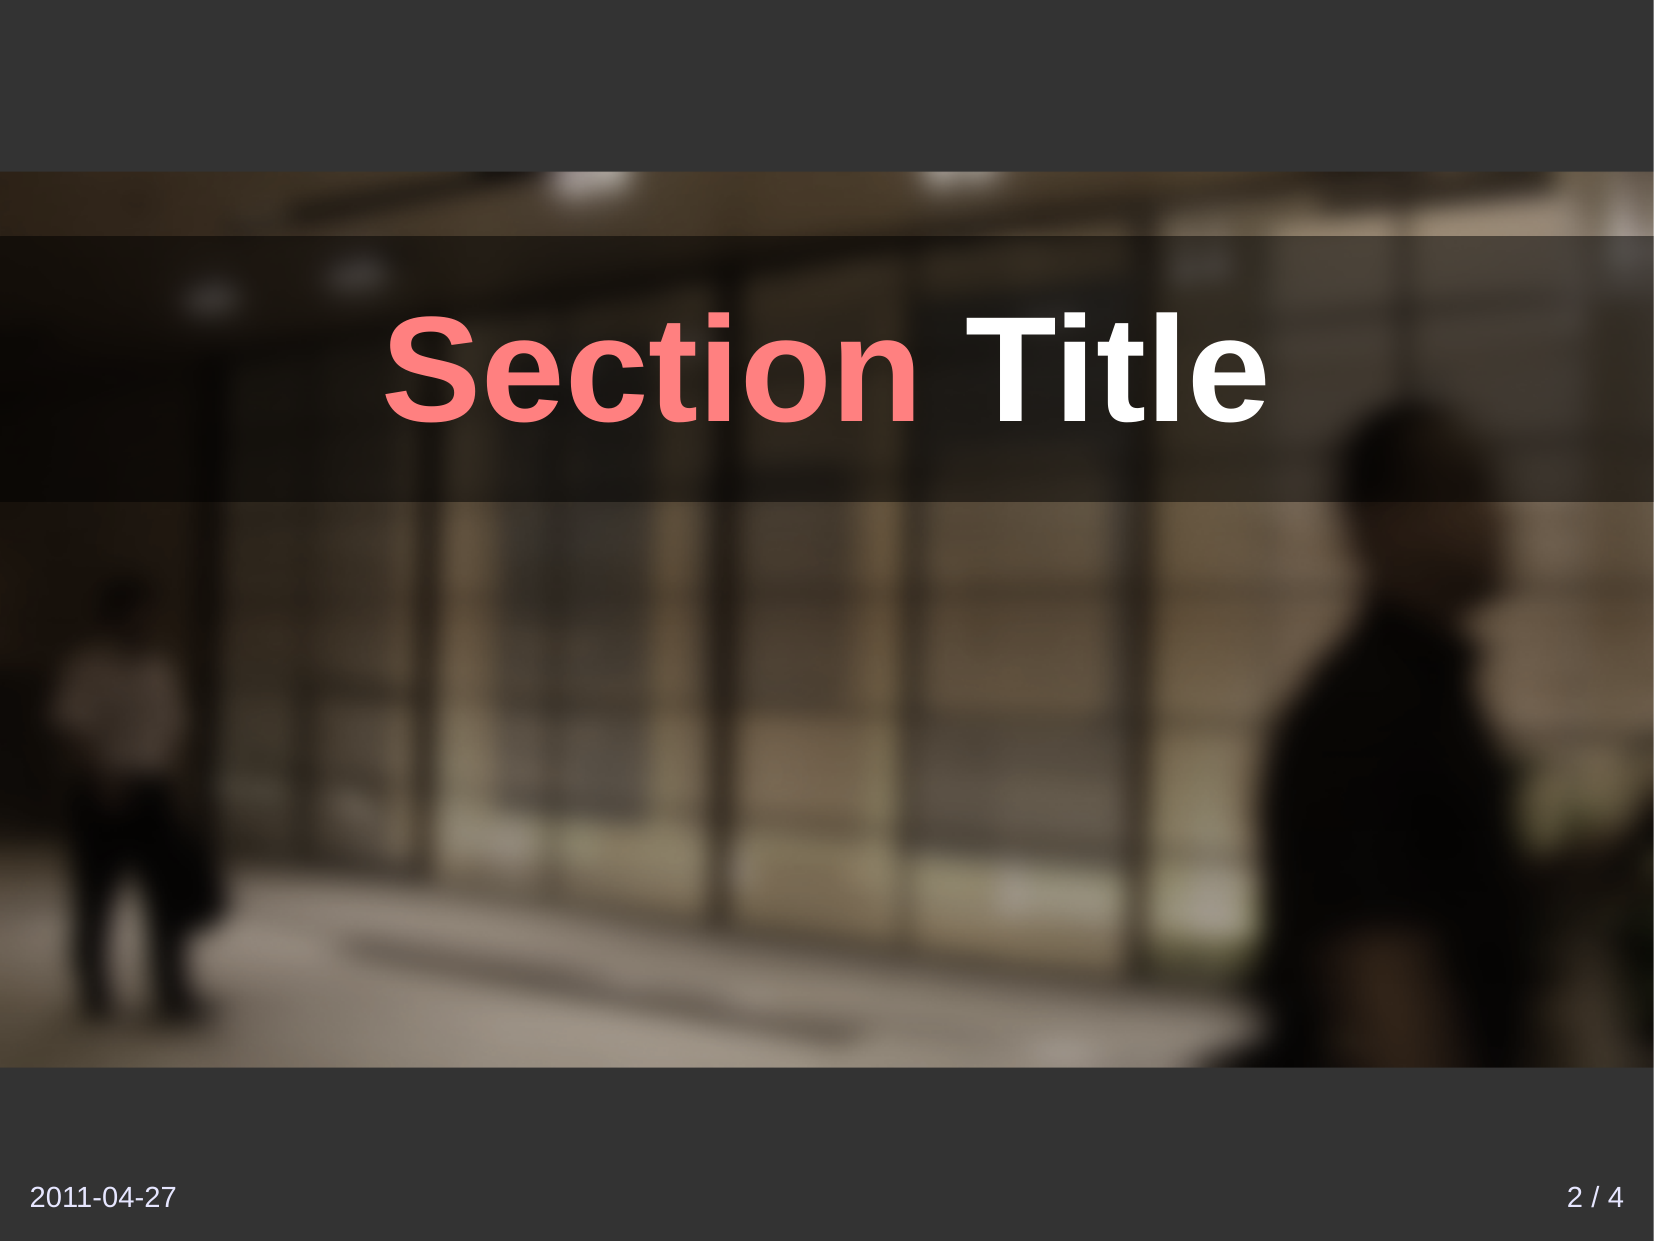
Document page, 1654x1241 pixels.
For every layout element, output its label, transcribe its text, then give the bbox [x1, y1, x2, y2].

title Section Title [0, 236, 1654, 502]
picture [0, 0, 1654, 236]
picture [0, 502, 1654, 1241]
